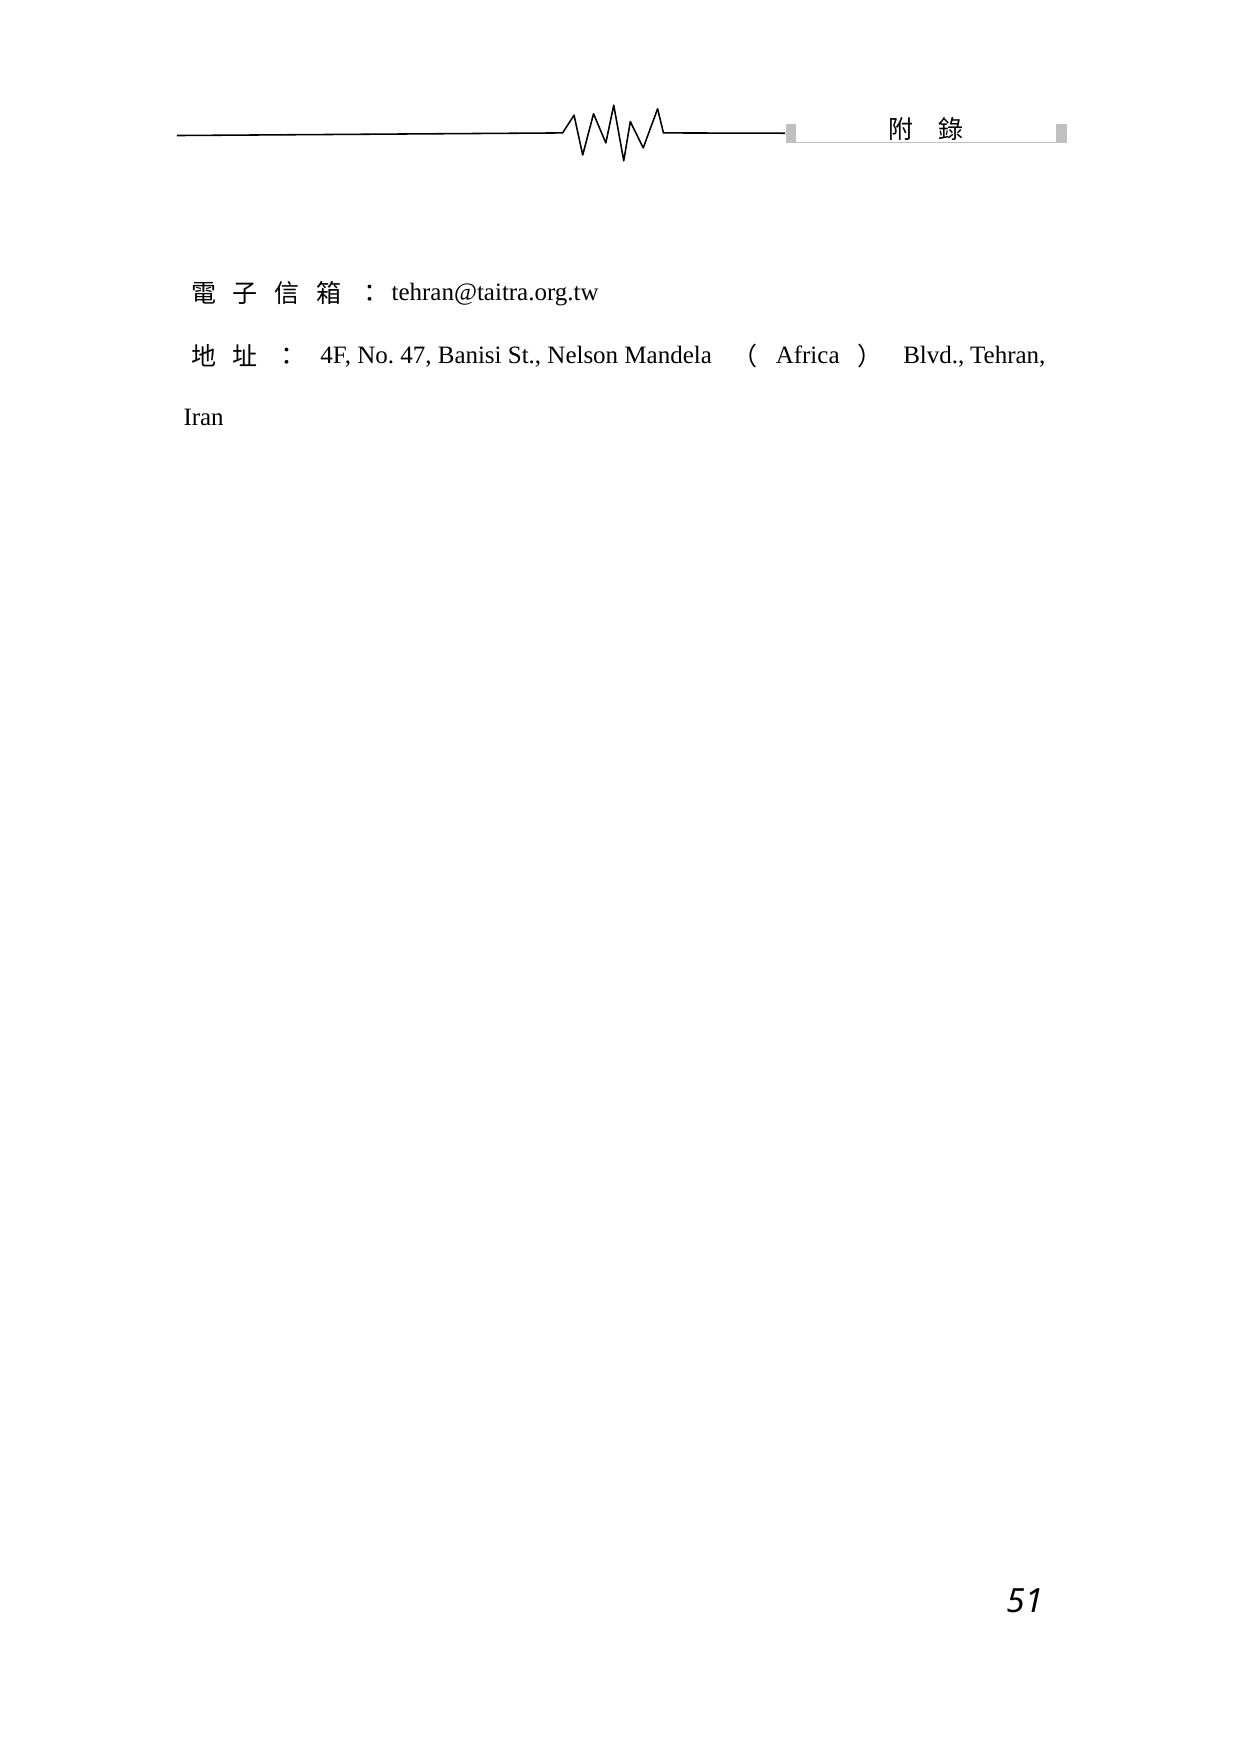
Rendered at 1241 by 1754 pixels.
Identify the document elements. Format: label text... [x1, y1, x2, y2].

text 地址：4F, No. 47, Banisi St., Nelson Mandela（Africa）Blvd., Tehran, Iran [183, 313, 1058, 438]
text 電子信箱：tehran@taitra.org.tw [183, 250, 1058, 313]
